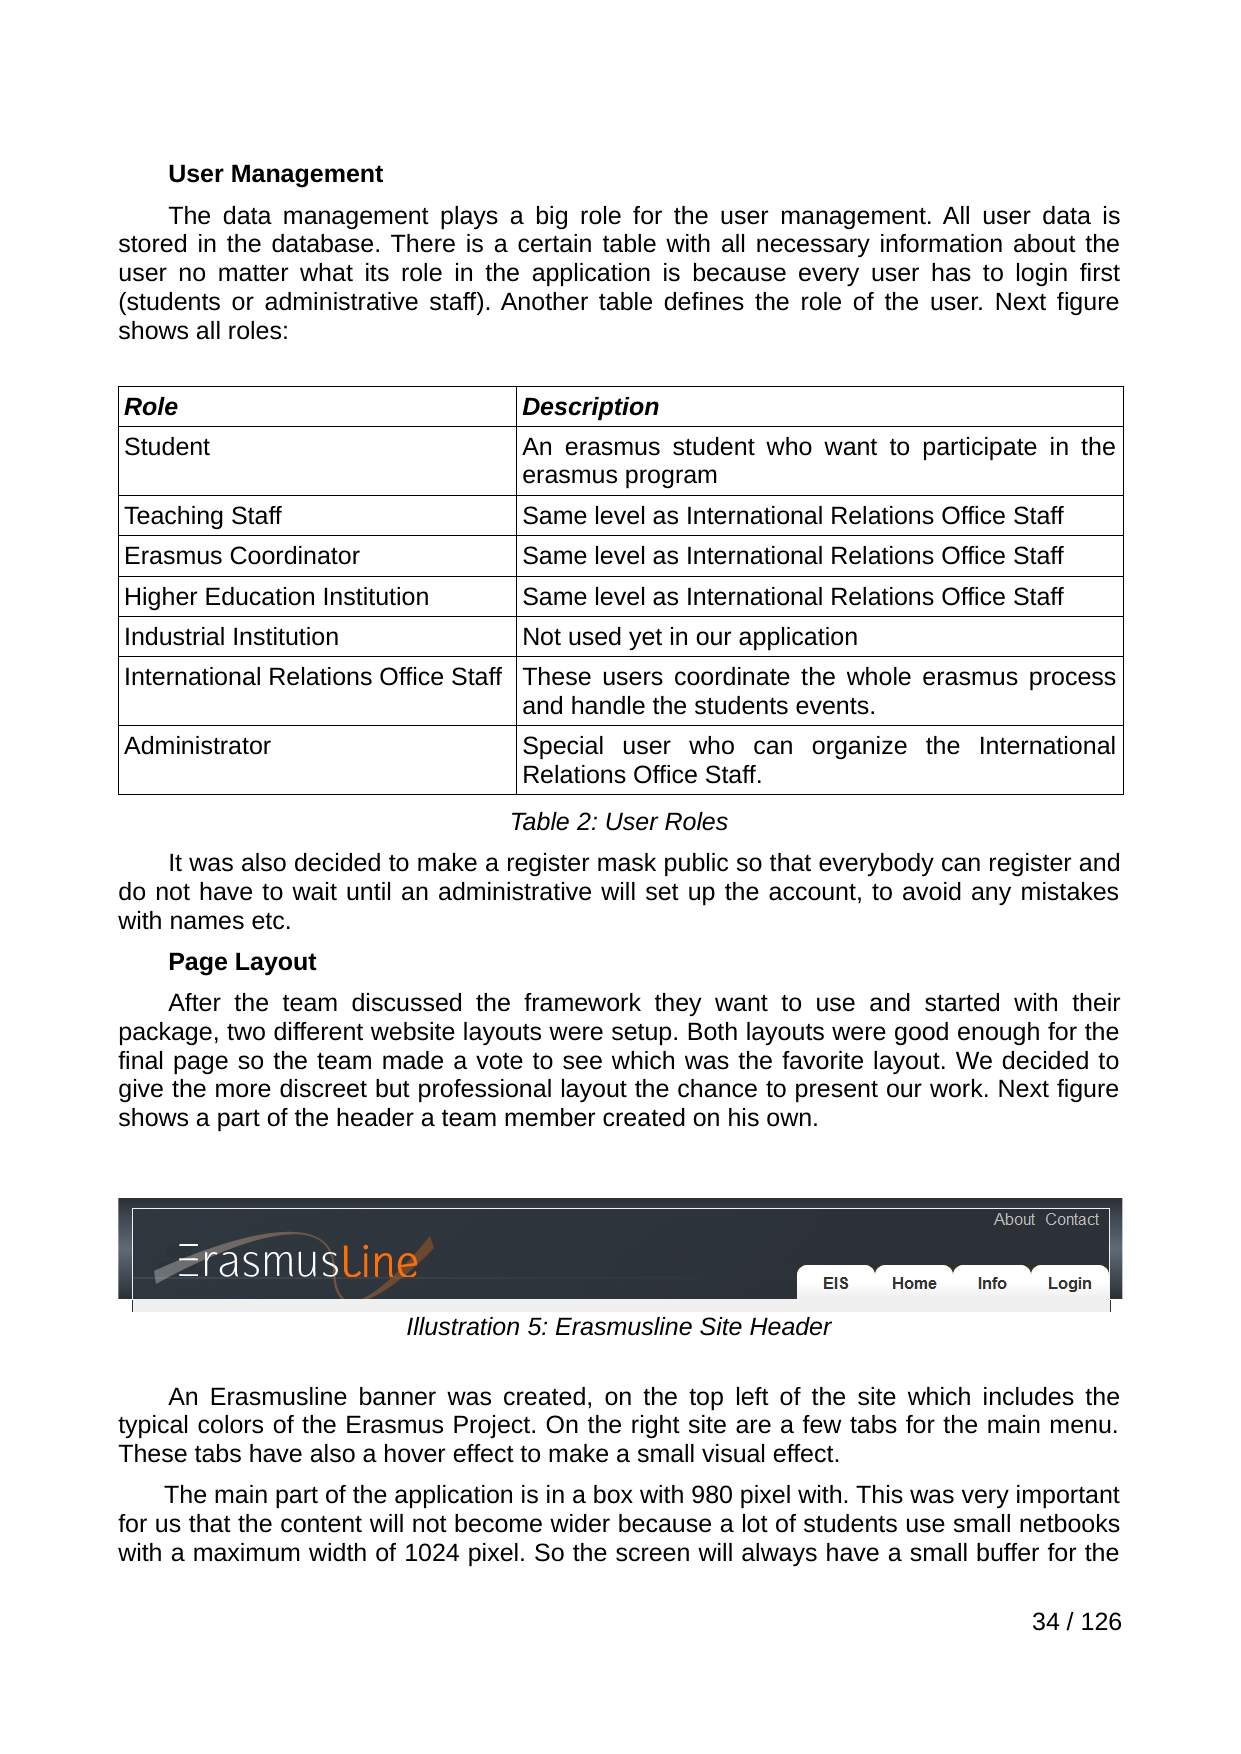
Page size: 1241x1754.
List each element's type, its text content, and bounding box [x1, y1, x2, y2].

text Table 2: User Roles [118, 807, 1122, 836]
table_cell Industrial Institution [119, 617, 516, 656]
table_cell Administrator [119, 726, 516, 794]
table_cell Student [119, 427, 516, 495]
table_cell Not used yet in our application [517, 617, 1123, 656]
table_cell Special user who can organize the International Relations Office Staff. [517, 726, 1123, 794]
table_cell Same level as International Relations Office Staff [517, 496, 1123, 535]
text User Management [118, 159, 1122, 188]
table_cell Same level as International Relations Office Staff [517, 536, 1123, 576]
table_cell Erasmus Coordinator [119, 536, 516, 576]
table_header Role [119, 387, 516, 426]
text The main part of the application is in a box with 980 pixel with. This was very important for us that the content will not become wider because a lot of students use small netbooks with a maximum width of 1024 pixel. So the screen will always have a small buffer for the [118, 1481, 1122, 1567]
table_cell These users coordinate the whole erasmus process and handle the students events. [517, 657, 1123, 725]
table_cell An erasmus student who want to participate in the erasmus program [517, 427, 1123, 495]
table_header Description [517, 387, 1123, 426]
text The data management plays a big role for the user management. All user data is stored in the database. There is a certain table with all necessary information about the user no matter what its role in the application is because every user has to login first (students or administrative staff). Another table defines the role of the user. Next figure shows all roles: [118, 201, 1122, 344]
table_cell Teaching Staff [119, 496, 516, 535]
text After the team discussed the framework they want to use and started with their package, two different website layouts were setup. Both layouts were good enough for the final page so the team made a vote to see which was the favorite layout. We decided to give the more discreet but professional layout the chance to present our work. Next figure shows a part of the header a team member created on his own. [118, 988, 1122, 1132]
table_cell International Relations Office Staff [119, 657, 516, 725]
text It was also decided to make a register mask public so that everybody can register and do not have to wait until an administrative will set up the account, to avoid any mistakes with names etc. [118, 848, 1122, 934]
text Page Layout [118, 947, 1122, 976]
table_cell Higher Education Institution [119, 577, 516, 616]
picture [118, 1198, 1123, 1312]
text Illustration 5: Erasmusline Site Header [118, 1312, 1122, 1341]
text An Erasmusline banner was created, on the top left of the site which includes the typical colors of the Erasmus Project. On the right site are a few tabs for the main menu. These tabs have also a hover effect to make a small visual effect. [118, 1382, 1122, 1468]
table_cell Same level as International Relations Office Staff [517, 577, 1123, 616]
